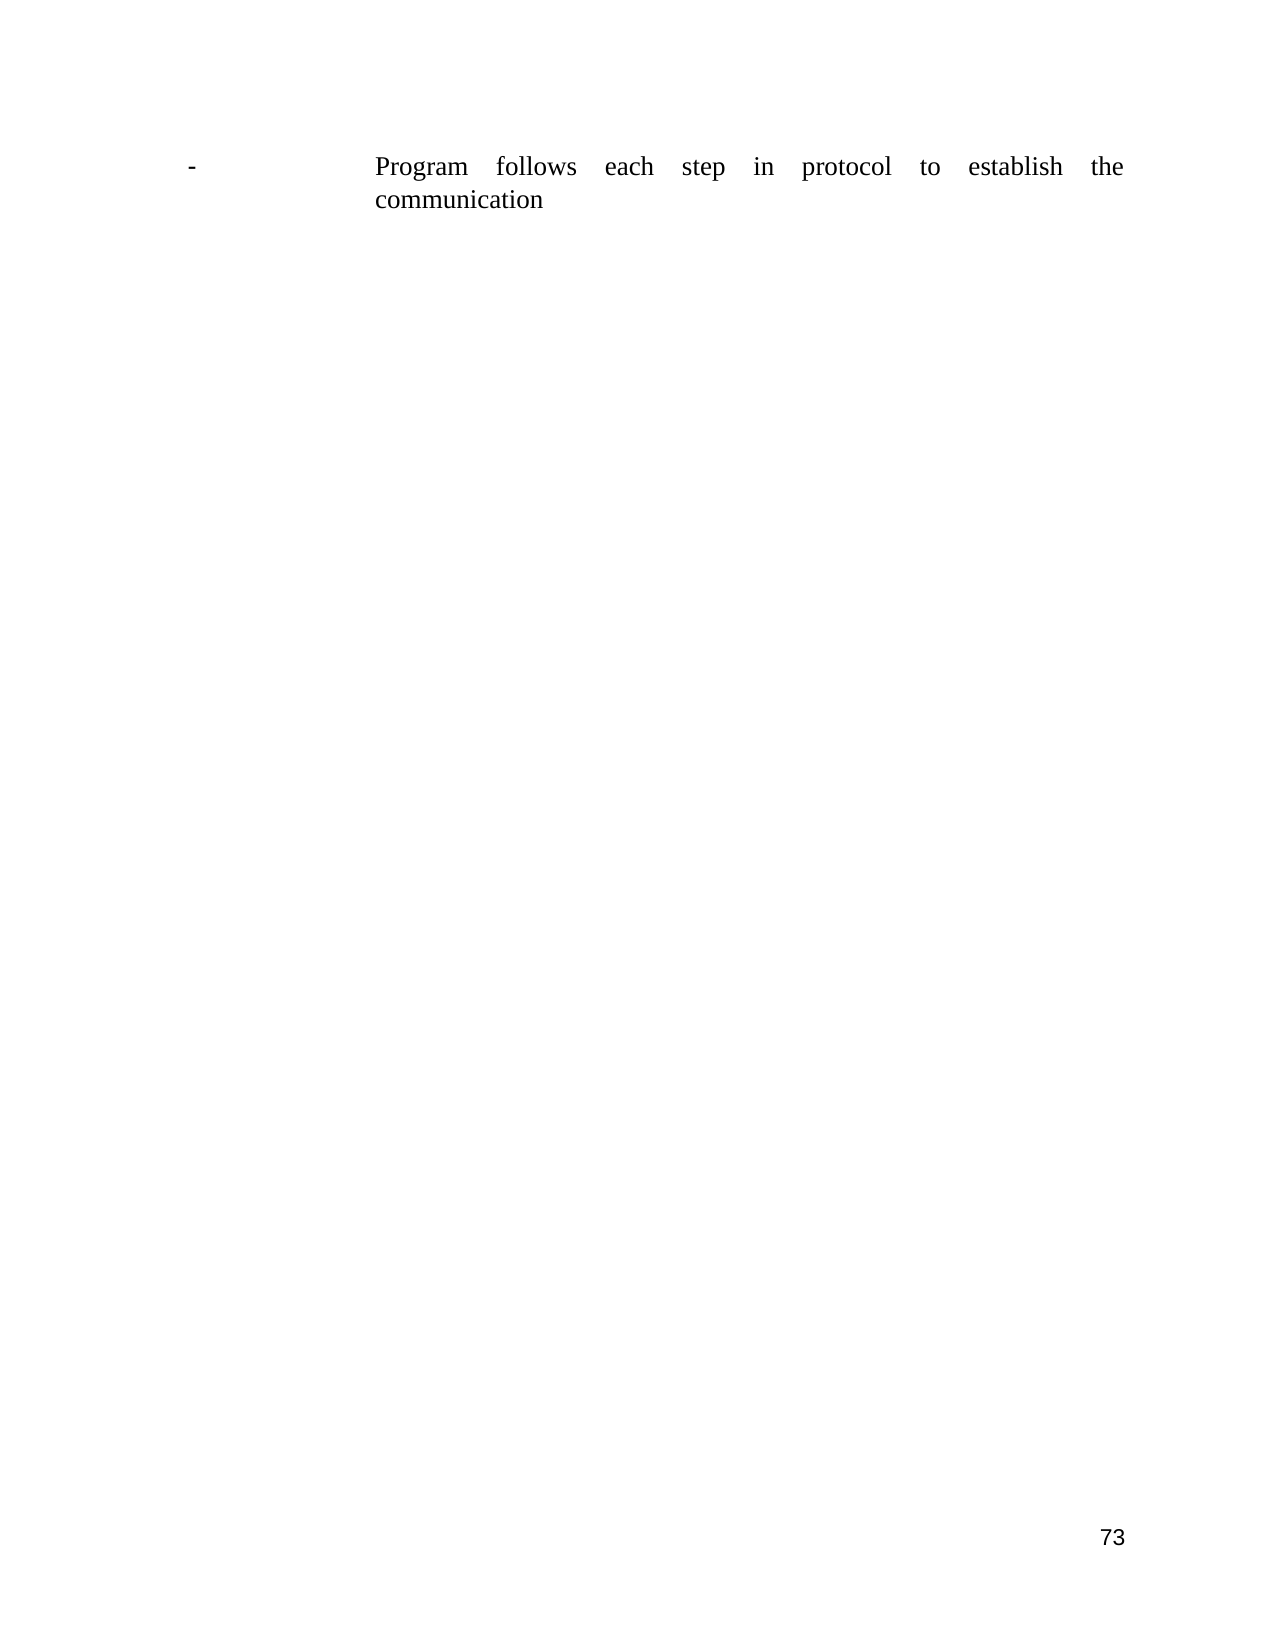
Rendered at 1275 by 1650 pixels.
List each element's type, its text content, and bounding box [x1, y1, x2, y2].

list Program follows each step in protocol to establish the communication [187, 150, 1125, 214]
